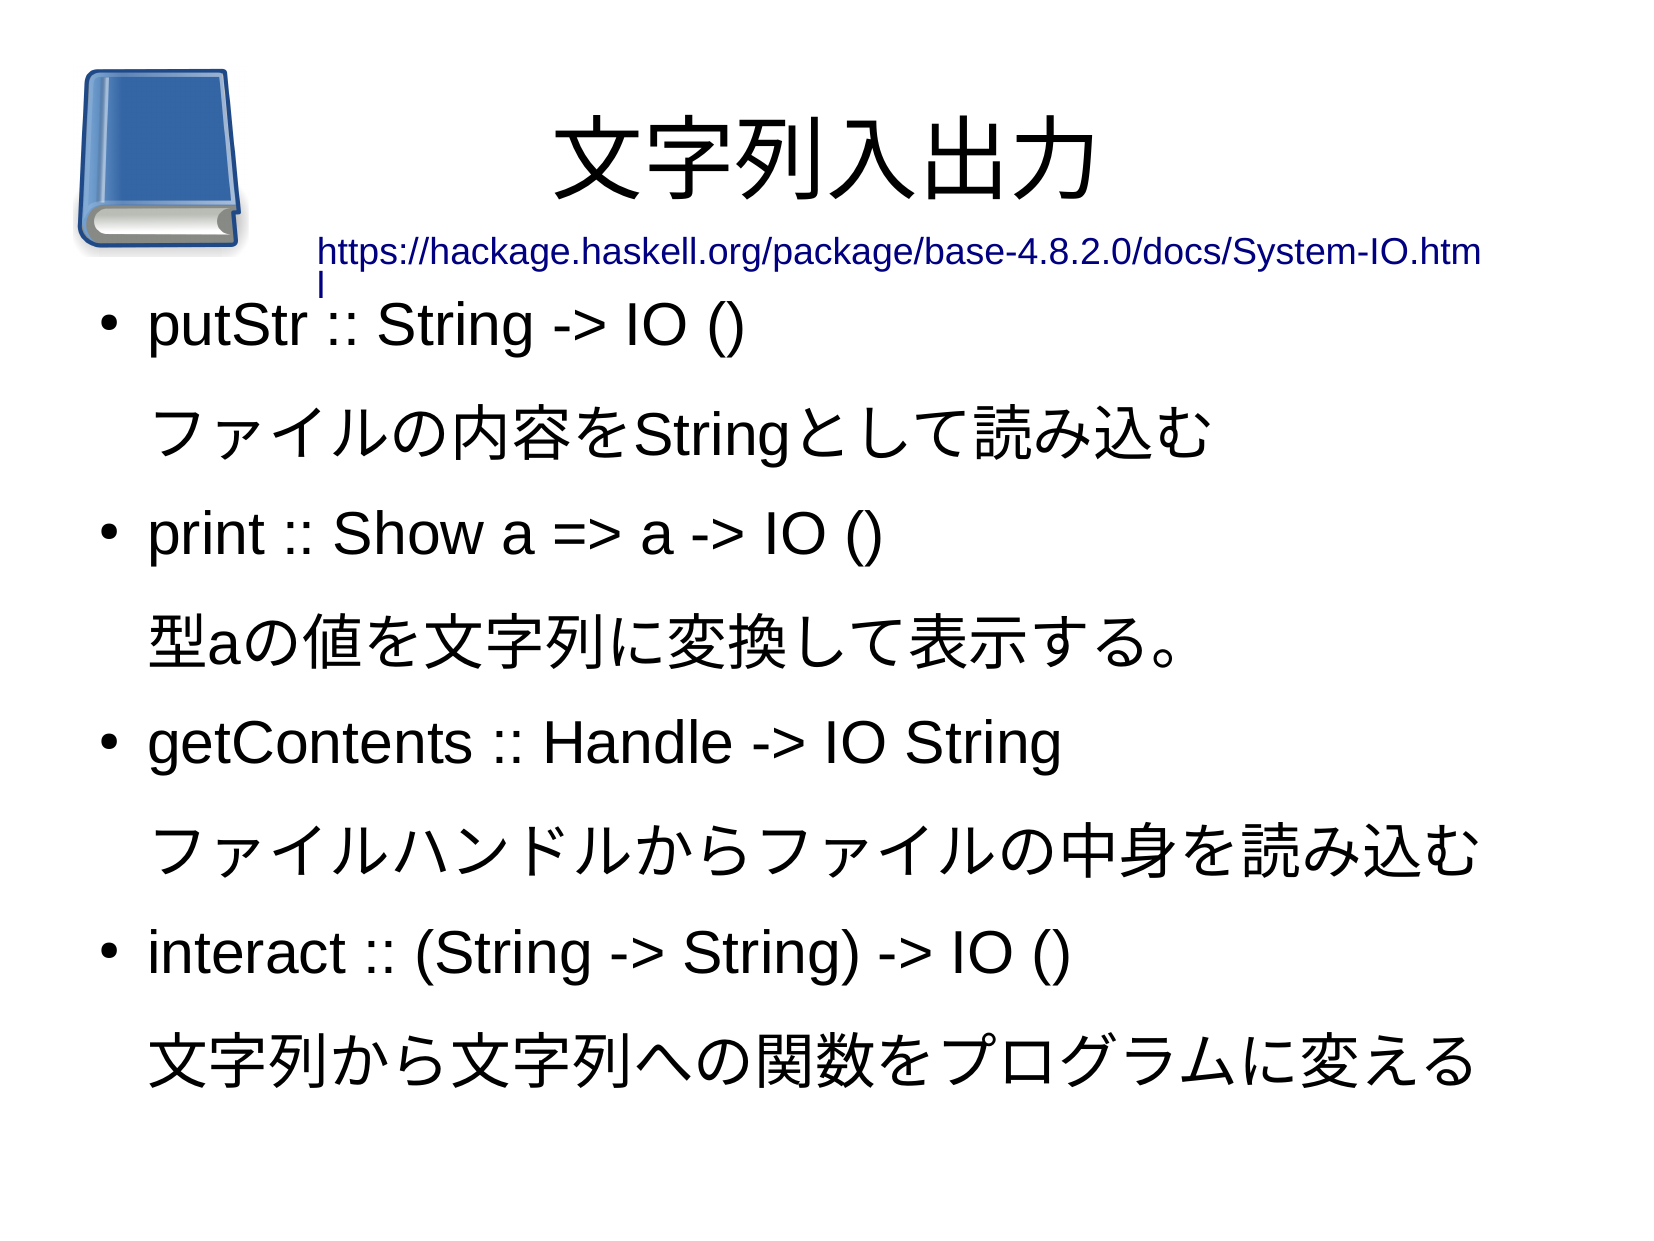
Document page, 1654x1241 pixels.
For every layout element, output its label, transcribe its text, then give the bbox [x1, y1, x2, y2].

list putStr :: String -> IO () ファイルの内容をStringとして読み込む print :: Show a => a -> IO () 型aの値を文字列に変換して表示する。 getContents :: Handle -> IO String ファイルハンドルからファイルの中身を読み込む interact :: (String -> String) -> IO () 文字列から文字列への関数をプログラムに変える [82, 290, 1571, 1111]
picture [73, 66, 249, 257]
title 文字列入出力 [82, 49, 1571, 257]
text_box https://hackage.haskell.org/package/base-4.8.2.0/docs/System-IO.html [302, 222, 1506, 318]
